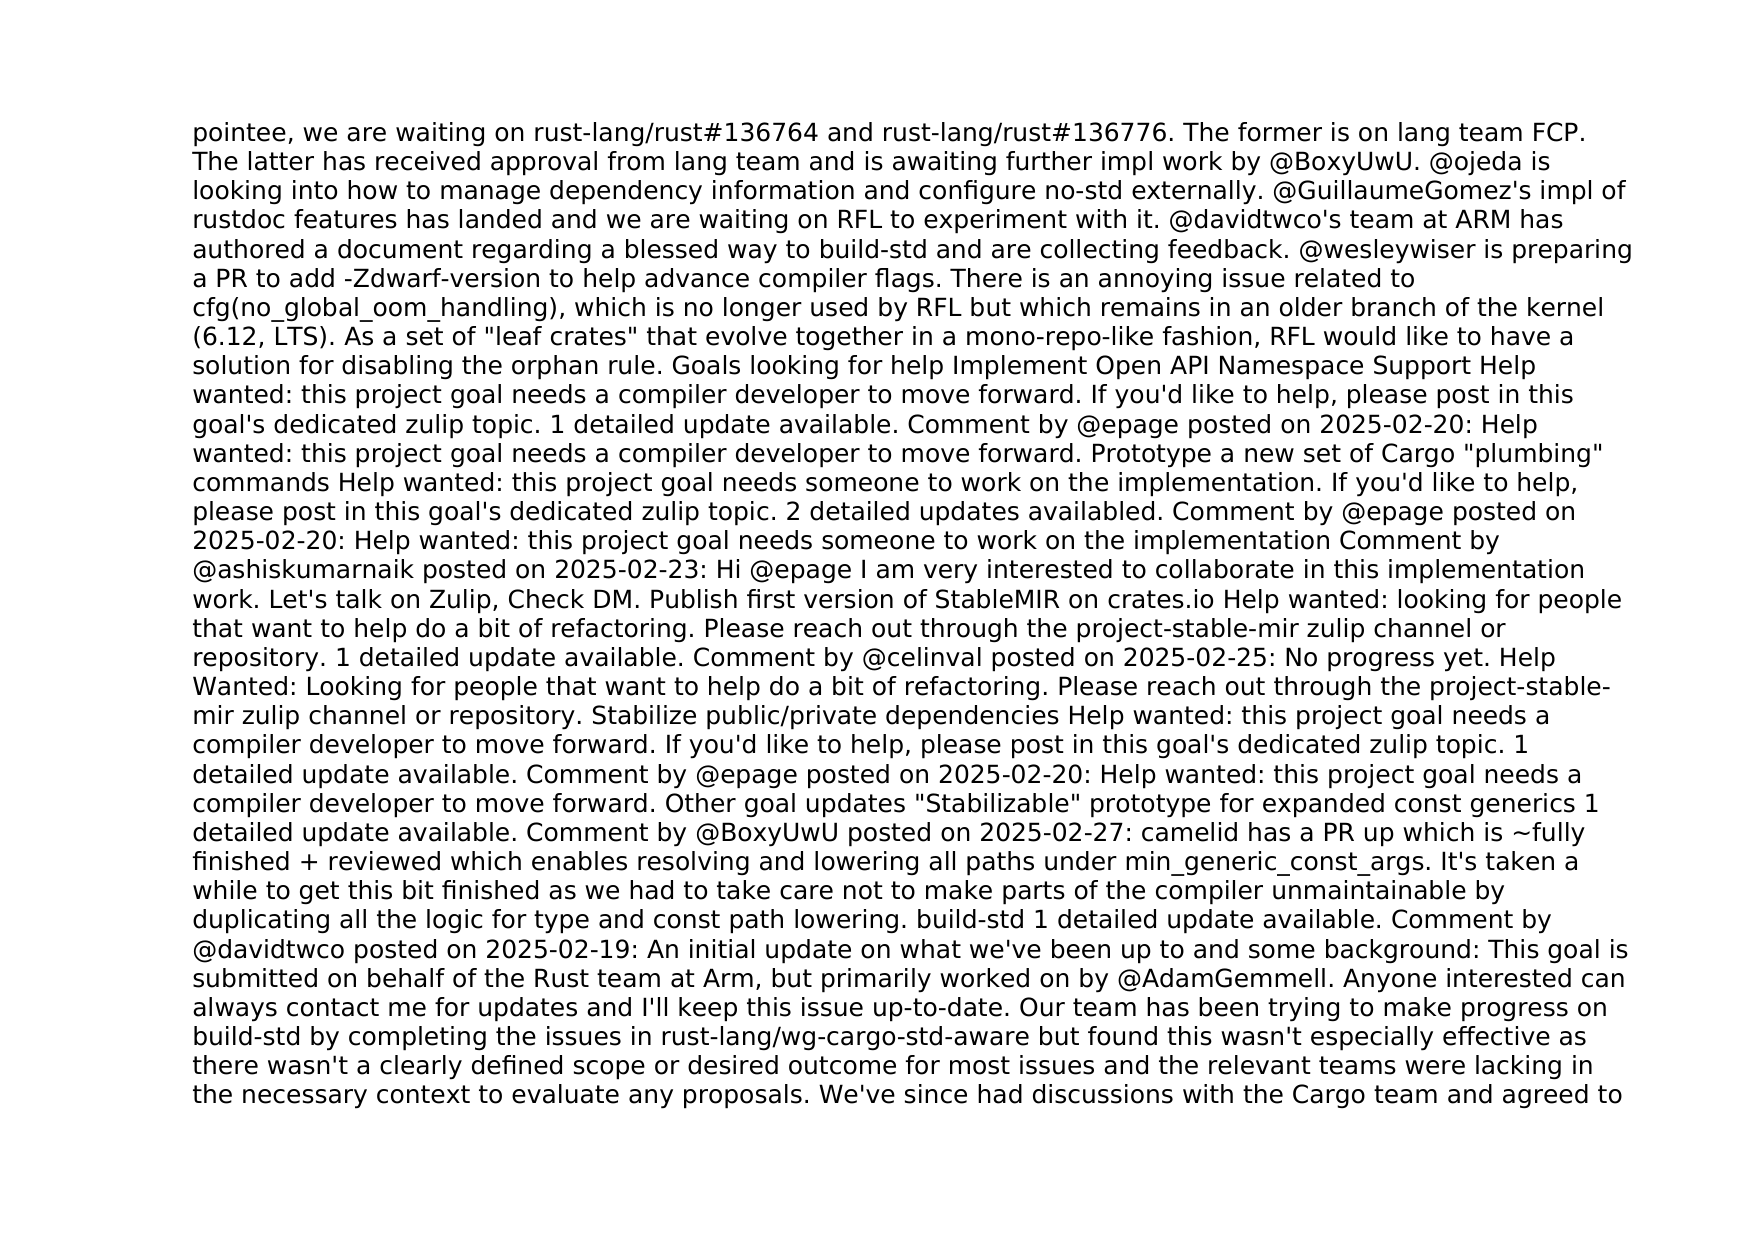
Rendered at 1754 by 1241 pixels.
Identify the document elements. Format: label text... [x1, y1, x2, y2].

list pointee, we are waiting on rust-lang/rust#136764 and rust-lang/rust#136776. The former is on lang team FCP. The latter has received approval from lang team and is awaiting further impl work by @BoxyUwU. @ojeda is looking into how to manage dependency information and configure no-std externally. @GuillaumeGomez's impl of rustdoc features has landed and we are waiting on RFL to experiment with it. @davidtwco's team at ARM has authored a document regarding a blessed way to build-std and are collecting feedback. @wesleywiser is preparing a PR to add -Zdwarf-version to help advance compiler flags. There is an annoying issue related to cfg(no_global_oom_handling), which is no longer used by RFL but which remains in an older branch of the kernel (6.12, LTS). As a set of "leaf crates" that evolve together in a mono-repo-like fashion, RFL would like to have a solution for disabling the orphan rule. Goals looking for help Implement Open API Namespace Support Help wanted: this project goal needs a compiler developer to move forward. If you'd like to help, please post in this goal's dedicated zulip topic. 1 detailed update available. Comment by @epage posted on 2025-02-20: Help wanted: this project goal needs a compiler developer to move forward. Prototype a new set of Cargo "plumbing" commands Help wanted: this project goal needs someone to work on the implementation. If you'd like to help, please post in this goal's dedicated zulip topic. 2 detailed updates availabled. Comment by @epage posted on 2025-02-20: Help wanted: this project goal needs someone to work on the implementation Comment by @ashiskumarnaik posted on 2025-02-23: Hi @epage I am very interested to collaborate in this implementation work. Let's talk on Zulip, Check DM. Publish first version of StableMIR on crates.io Help wanted: looking for people that want to help do a bit of refactoring. Please reach out through the project-stable-mir zulip channel or repository. 1 detailed update available. Comment by @celinval posted on 2025-02-25: No progress yet. Help Wanted: Looking for people that want to help do a bit of refactoring. Please reach out through the project-stable-mir zulip channel or repository. Stabilize public/private dependencies Help wanted: this project goal needs a compiler developer to move forward. If you'd like to help, please post in this goal's dedicated zulip topic. 1 detailed update available. Comment by @epage posted on 2025-02-20: Help wanted: this project goal needs a compiler developer to move forward. Other goal updates "Stabilizable" prototype for expanded const generics 1 detailed update available. Comment by @BoxyUwU posted on 2025-02-27: camelid has a PR up which is ~fully finished + reviewed which enables resolving and lowering all paths under min_generic_const_args. It's taken a while to get this bit finished as we had to take care not to make parts of the compiler unmaintainable by duplicating all the logic for type and const path lowering. build-std 1 detailed update available. Comment by @davidtwco posted on 2025-02-19: An initial update on what we've been up to and some background: This goal is submitted on behalf of the Rust team at Arm, but primarily worked on by @AdamGemmell. Anyone interested can always contact me for updates and I'll keep this issue up-to-date. Our team has been trying to make progress on build-std by completing the issues in rust-lang/wg-cargo-std-aware but found this wasn't especially effective as there wasn't a clearly defined scope or desired outcome for most issues and the relevant teams were lacking in the necessary context to evaluate any proposals. We've since had discussions with the Cargo team and agreed to [177, 118, 1636, 1110]
